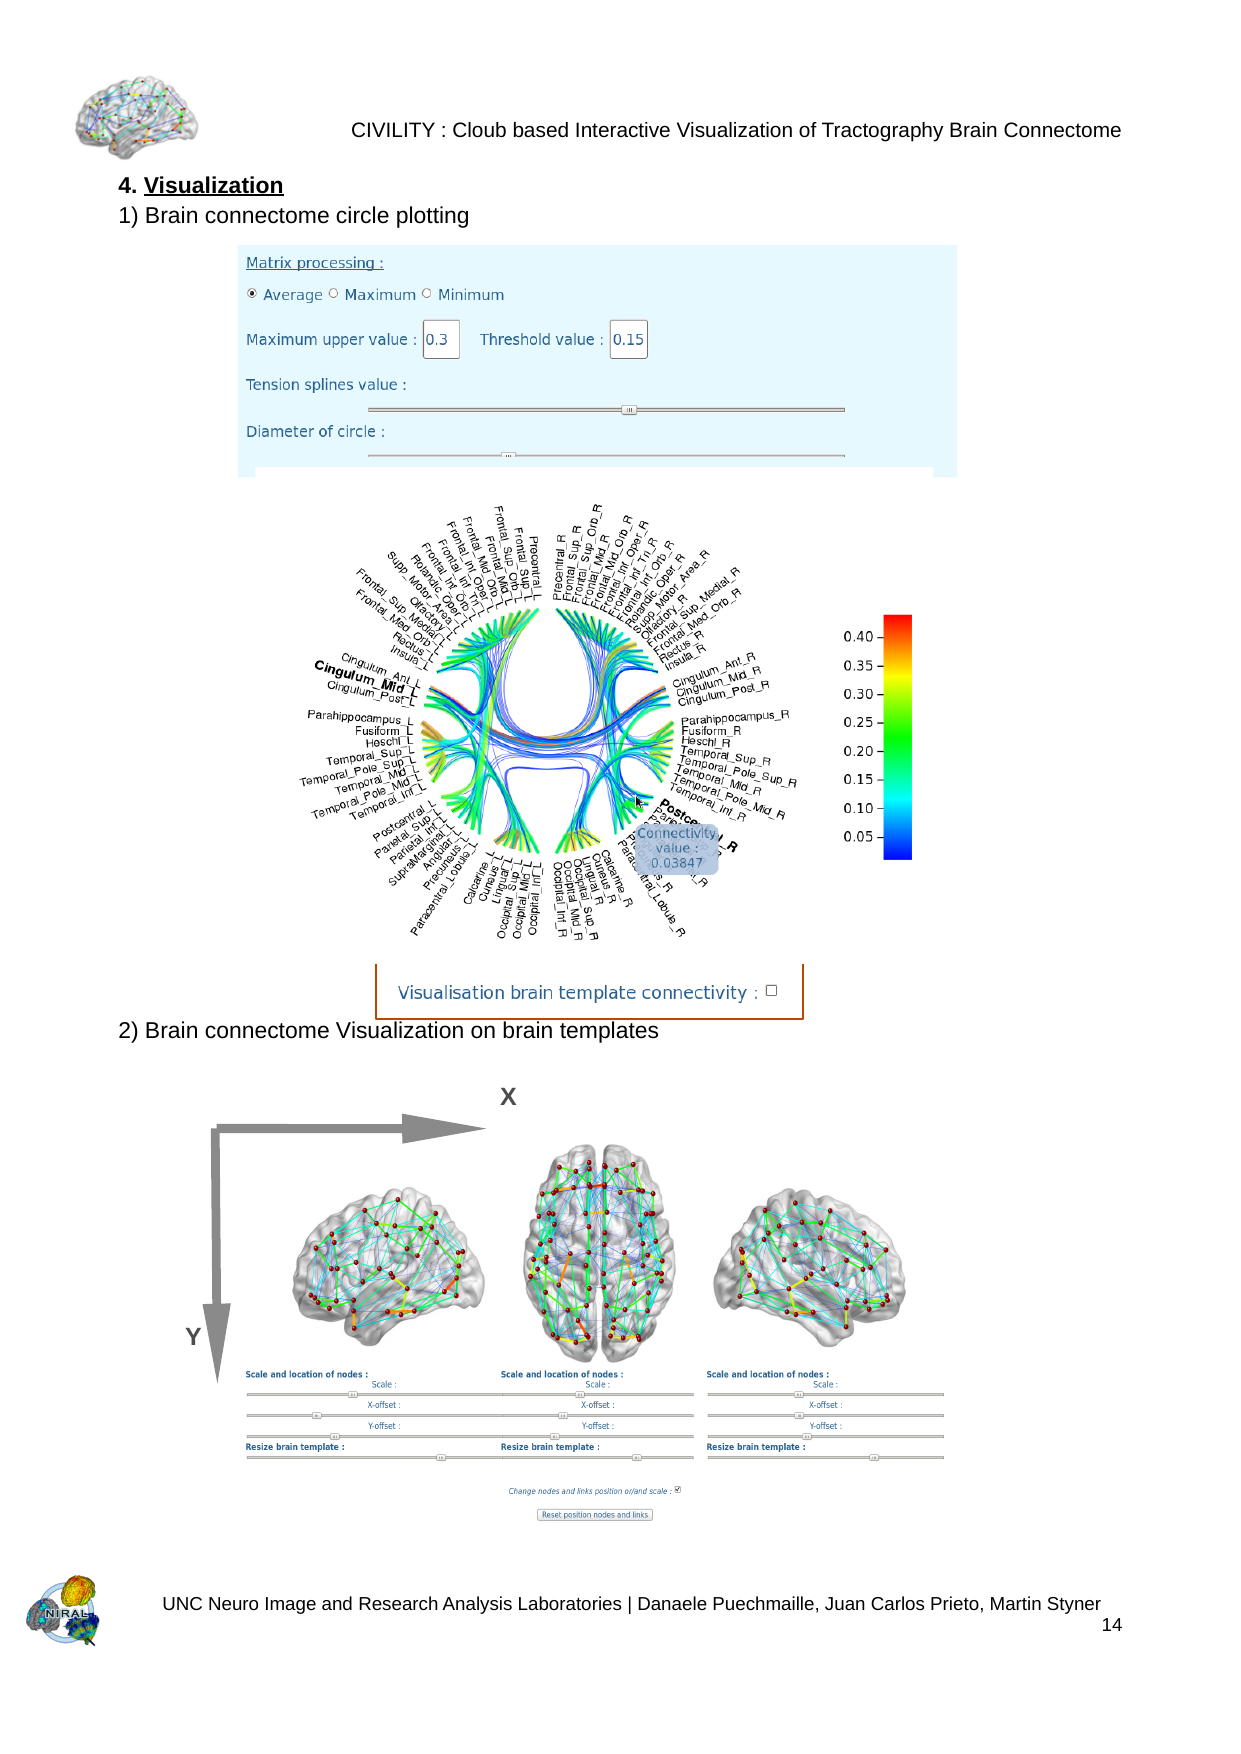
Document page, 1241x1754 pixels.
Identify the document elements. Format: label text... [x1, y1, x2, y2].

picture [255, 457, 802, 1018]
text 1) Brain connectome circle plotting [118, 202, 1122, 228]
picture [17, 1559, 114, 1663]
text 4. Visualization [118, 172, 1122, 198]
picture [68, 69, 203, 165]
picture [216, 1119, 982, 1525]
picture [216, 1119, 402, 1124]
text 2) Brain connectome Visualization on brain templates [118, 1017, 1122, 1044]
